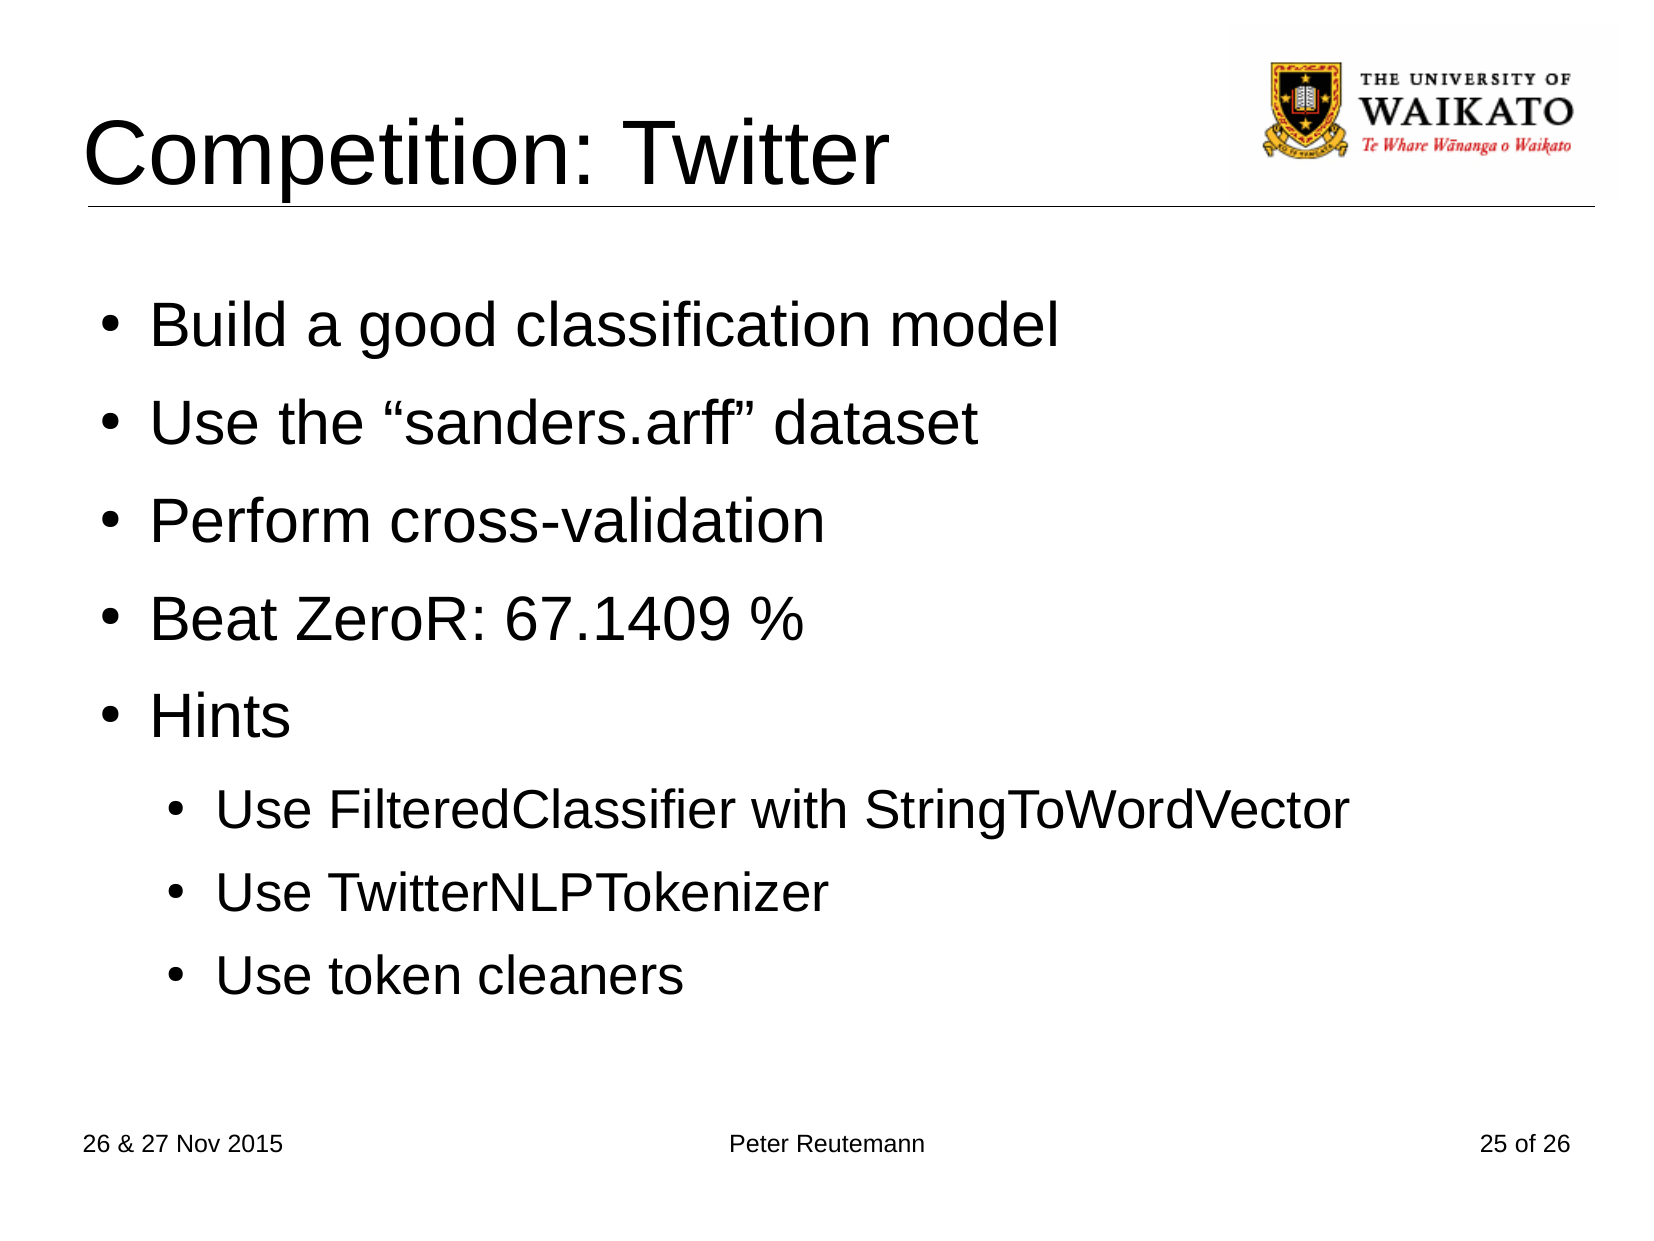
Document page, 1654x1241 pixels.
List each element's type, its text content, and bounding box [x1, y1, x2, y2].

title Competition: Twitter [82, 49, 1571, 257]
picture [1228, 24, 1619, 201]
list Build a good classification model Use the “sanders.arff” dataset Perform cross-validation Beat ZeroR: 67.1409 % Hints Use FilteredClassifier with StringToWordVector Use TwitterNLPTokenizer Use token cleaners [82, 290, 1571, 1010]
